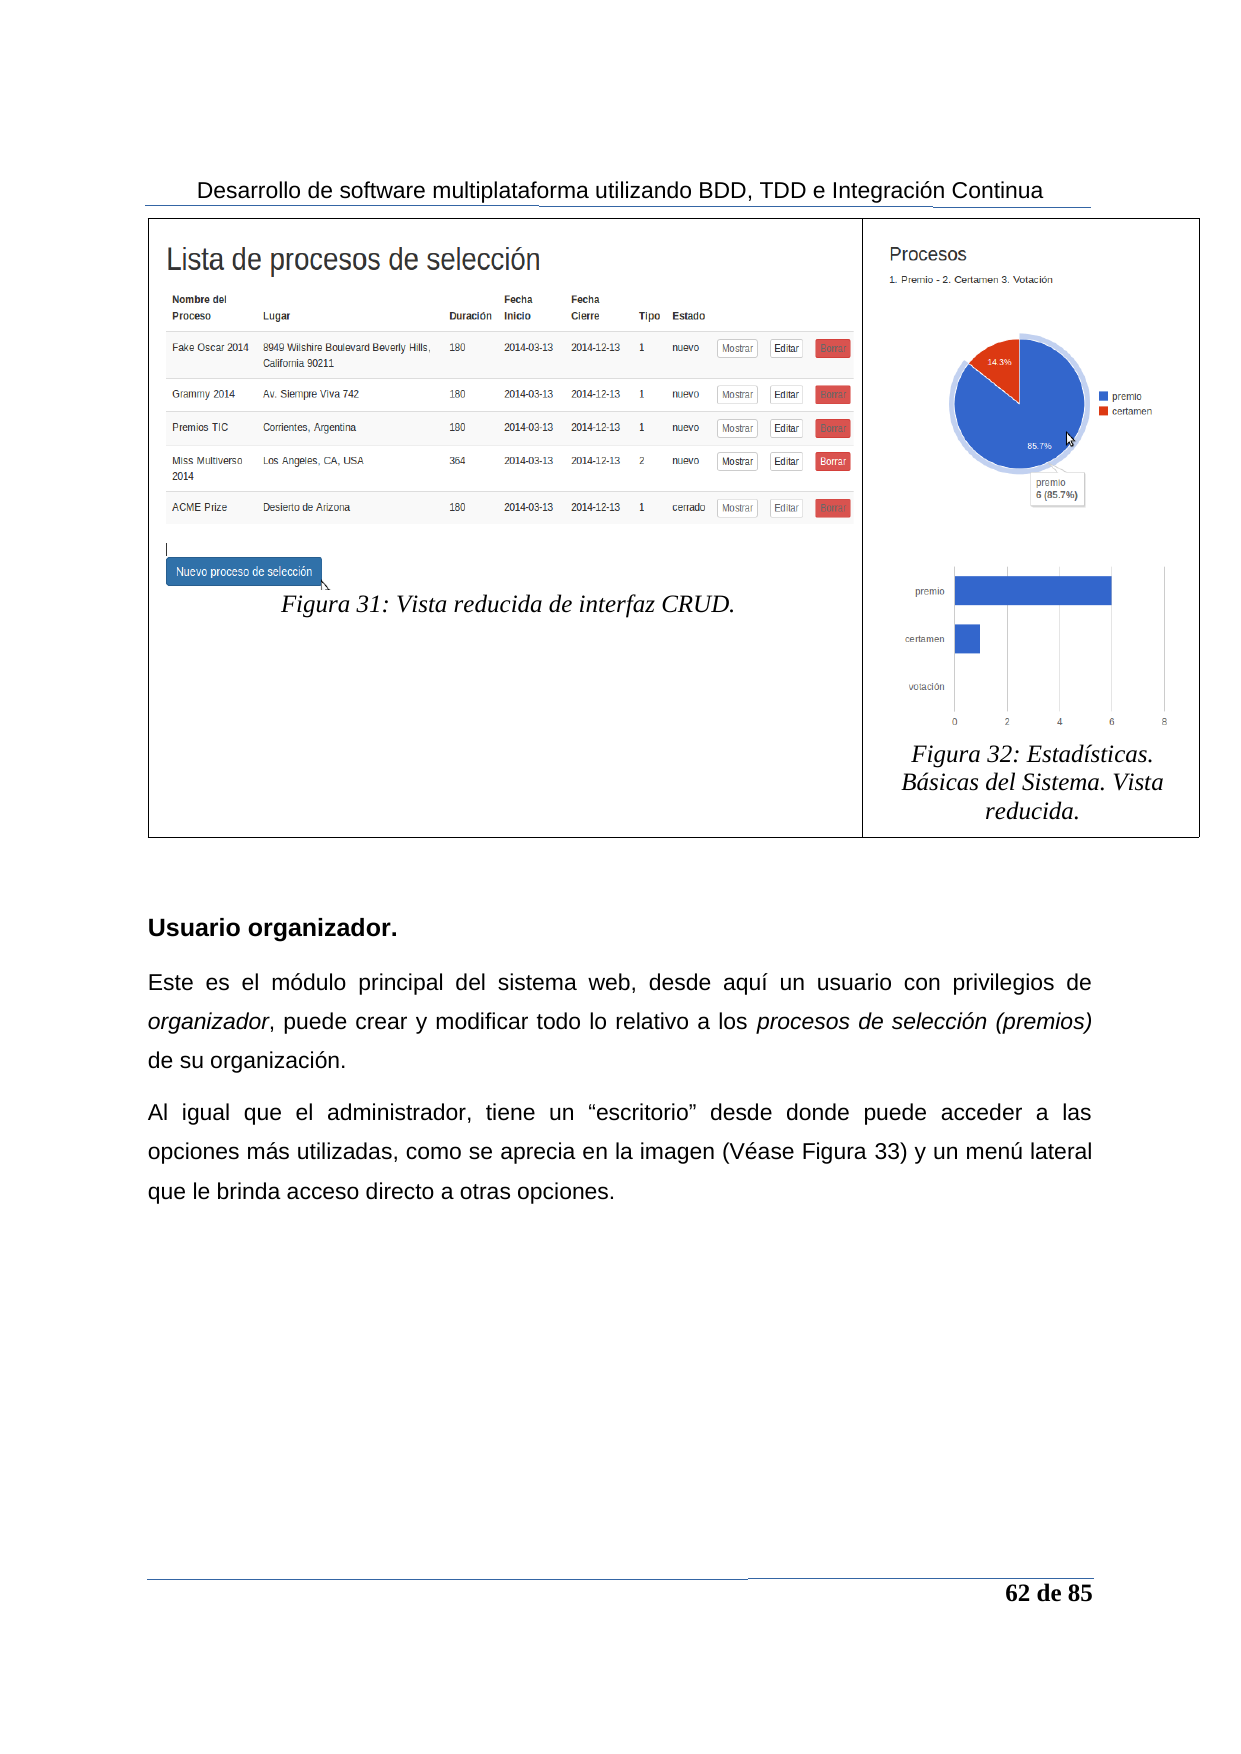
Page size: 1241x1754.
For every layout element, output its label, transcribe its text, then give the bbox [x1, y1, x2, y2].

table_header [149, 219, 862, 837]
text Al igual que el administrador, tiene un “escritorio” desde donde puede acceder a las opciones más utilizadas, como se aprecia en la imagen (Véase Figura 33) y un menú lateral que le brinda acceso directo a otras opciones. [148, 1099, 1093, 1204]
picture [877, 242, 1188, 739]
text Este es el módulo principal del sistema web, desde aquí un usuario con privilegios de organizador, puede crear y modificar todo lo relativo a los procesos de selección (premios) de su organización. [148, 968, 1093, 1074]
subtitle Usuario organizador. [148, 913, 1093, 942]
picture [162, 242, 854, 590]
table_header [863, 219, 1199, 837]
